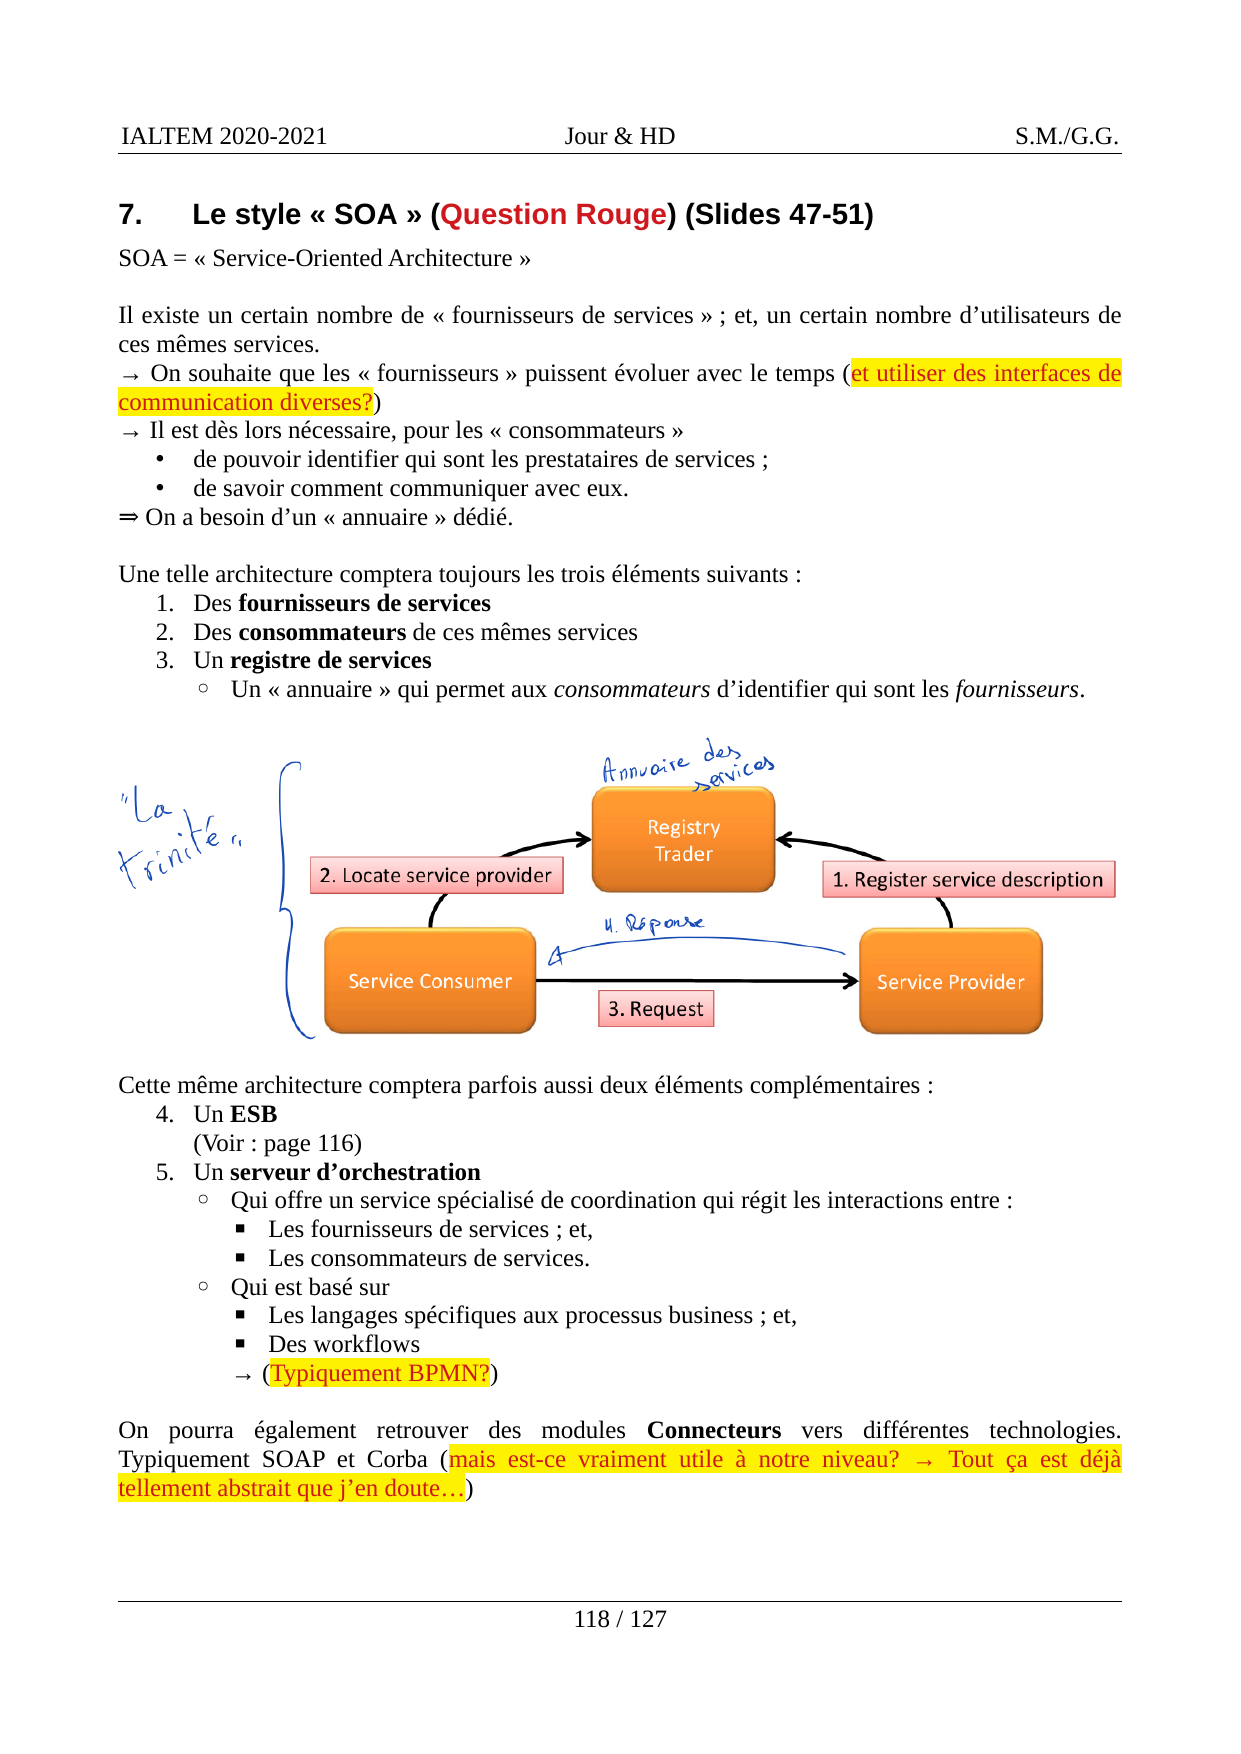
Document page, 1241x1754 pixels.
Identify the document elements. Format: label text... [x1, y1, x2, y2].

list Un « annuaire » qui permet aux consommateurs d’identifier qui sont les fournisseurs. [193, 674, 1122, 703]
text → On souhaite que les « fournisseurs » puissent évoluer avec le temps (et utiliser des interfaces de communication diverses?) [118, 358, 1122, 416]
list Qui est basé sur [193, 1272, 1122, 1300]
text → Il est dès lors nécessaire, pour les « consommateurs » [118, 416, 1122, 444]
text Une telle architecture comptera toujours les trois éléments suivants : [118, 559, 1122, 588]
list Les fournisseurs de services ; et, [231, 1214, 1122, 1243]
subtitle Le style « SOA » (Question Rouge) (Slides 47-51) [118, 197, 1122, 231]
list Les langages spécifiques aux processus business ; et, [231, 1300, 1122, 1329]
list Un registre de services [156, 646, 1122, 674]
list Des consommateurs de ces mêmes services [156, 617, 1122, 646]
list Un ESB (Voir : page 116) [156, 1099, 1122, 1157]
text ⇒ On a besoin d’un « annuaire » dédié. [118, 502, 1122, 531]
text SOA = « Service-Oriented Architecture » [118, 243, 1122, 272]
text On pourra également retrouver des modules Connecteurs vers différentes technologies. Typiquement SOAP et Corba (mais est-ce vraiment utile à notre niveau? → Tout ça est déjà tellement abstrait que j’en doute…) [118, 1415, 1122, 1502]
list de pouvoir identifier qui sont les prestataires de services ; [156, 444, 1122, 473]
text Il existe un certain nombre de « fournisseurs de services » ; et, un certain nombre d’utilisateurs de ces mêmes services. [118, 301, 1122, 358]
list → (Typiquement BPMN?) [193, 1358, 1122, 1387]
list Qui offre un service spécialisé de coordination qui régit les interactions entre : [193, 1185, 1122, 1214]
list de savoir comment communiquer avec eux. [156, 473, 1122, 502]
text Cette même architecture comptera parfois aussi deux éléments complémentaires : [118, 1070, 1122, 1099]
picture [118, 731, 1123, 1042]
list Un serveur d’orchestration [156, 1157, 1122, 1185]
list Des workflows [231, 1329, 1122, 1358]
list Des fournisseurs de services [156, 588, 1122, 617]
list Les consommateurs de services. [231, 1243, 1122, 1272]
